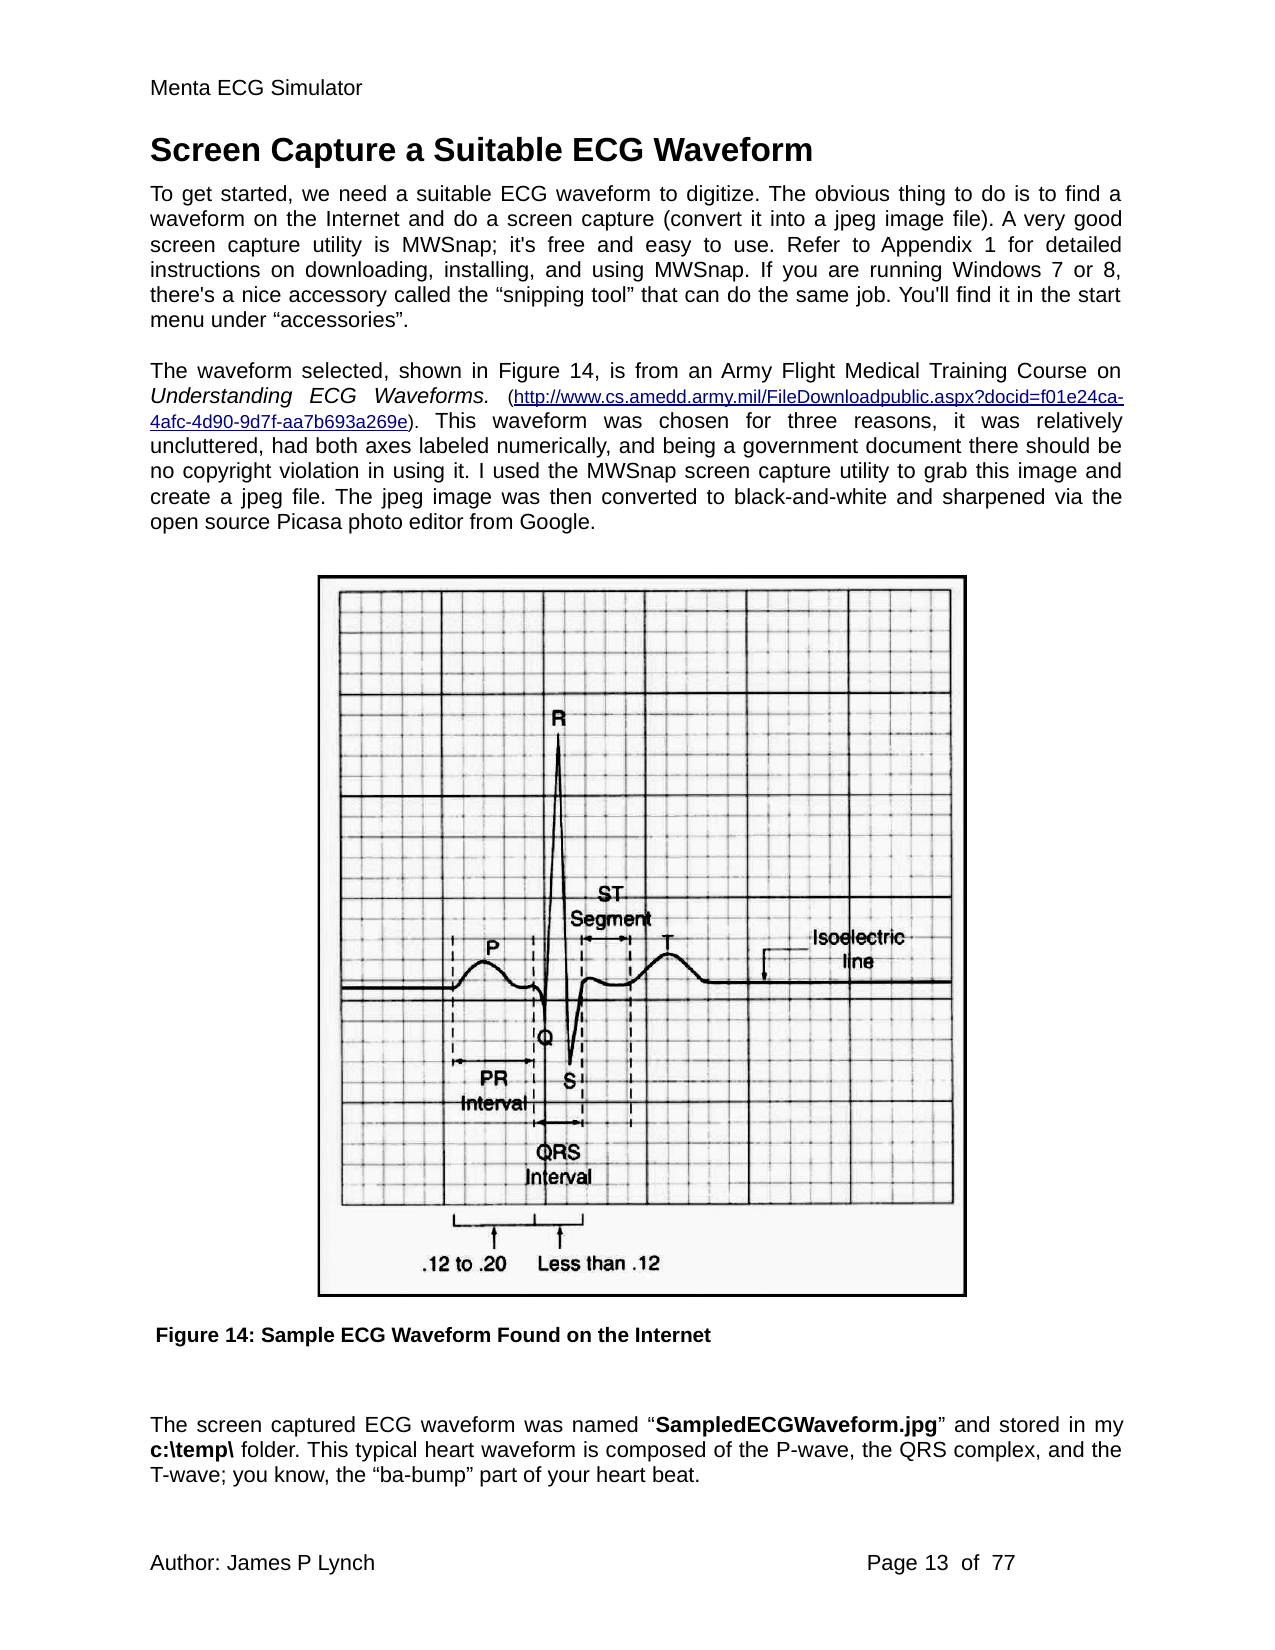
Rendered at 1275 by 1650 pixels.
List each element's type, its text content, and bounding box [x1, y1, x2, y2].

text The waveform selected, shown in Figure 14, is from an Army Flight Medical Training Course on Understanding ECG Waveforms. (http://www.cs.amedd.army.mil/FileDownloadpublic.aspx?docid=f01e24ca-4afc-4d90-9d7f-aa7b693a269e). This waveform was chosen for three reasons, it was relatively uncluttered, had both axes labeled numerically, and being a government document there should be no copyright violation in using it. I used the MWSnap screen capture utility to grab this image and create a jpeg file. The jpeg image was then converted to black-and-white and sharpened via the open source Picasa photo editor from Google. [150, 358, 1124, 534]
text Figure 14: Sample ECG Waveform Found on the Internet [155, 1323, 1129, 1347]
subtitle Screen Capture a Suitable ECG Waveform [150, 130, 1124, 169]
text The screen captured ECG waveform was named “SampledECGWaveform.jpg” and stored in my c:\temp\ folder. This typical heart waveform is composed of the P-wave, the QRS complex, and the T-wave; you know, the “ba-bump” part of your heart beat. [150, 1412, 1124, 1487]
picture [317, 575, 967, 1297]
text To get started, we need a suitable ECG waveform to digitize. The obvious thing to do is to find a waveform on the Internet and do a screen capture (convert it into a jpeg image file). A very good screen capture utility is MWSnap; it's free and easy to use. Refer to Appendix 1 for detailed instructions on downloading, installing, and using MWSnap. If you are running Windows 7 or 8, there's a nice accessory called the “snipping tool” that can do the same job. You'll find it in the start menu under “accessories”. [150, 181, 1124, 332]
